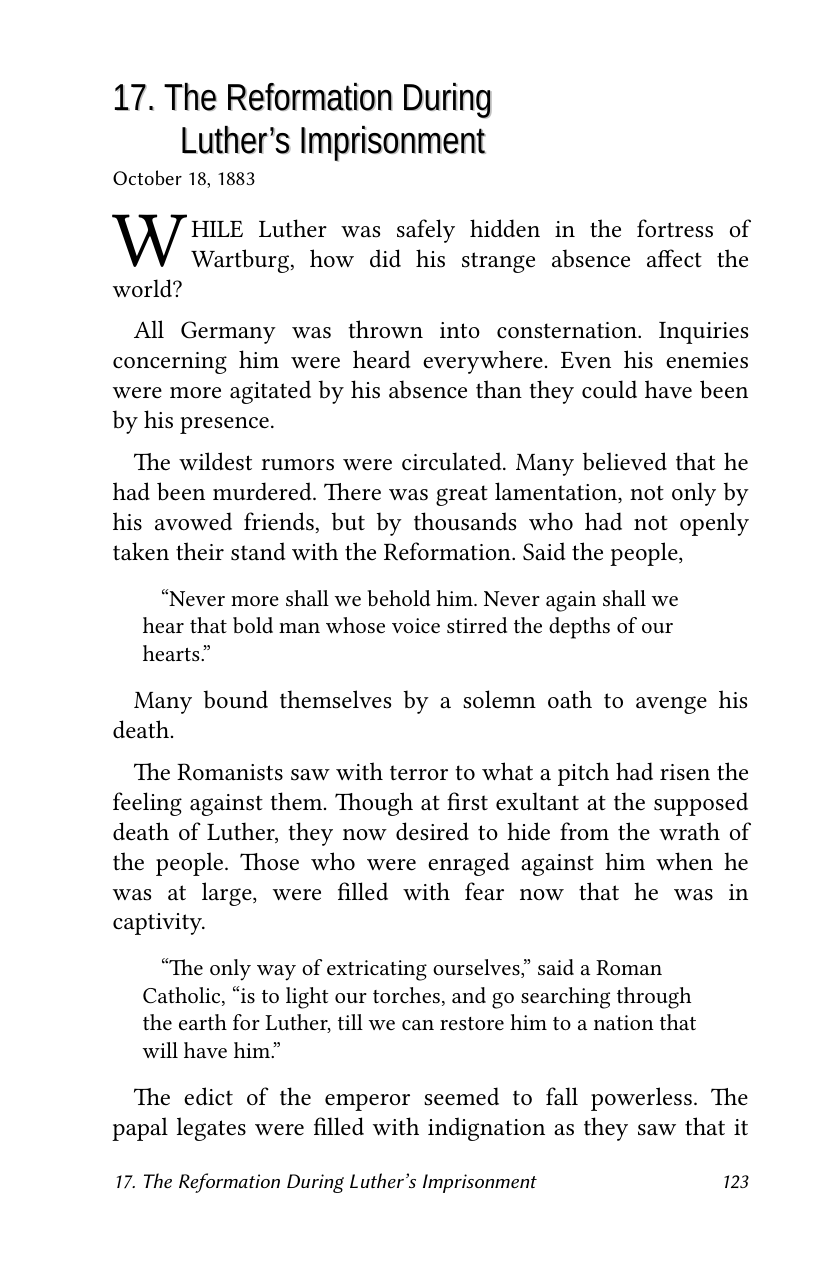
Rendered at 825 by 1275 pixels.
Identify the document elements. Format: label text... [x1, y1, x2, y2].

text All Germany was thrown into consternation. Inquiries concerning him were heard everywhere. Even his enemies were more agitated by his absence than they could have been by his presence. [112, 317, 750, 435]
text “The only way of extricating ourselves,” said a Roman Catholic, “is to light our torches, and go searching through the earth for Luther, till we can restore him to a nation that will have him.” [142, 955, 720, 1064]
text Many bound themselves by a solemn oath to avenge his death. [112, 686, 750, 744]
text “Never more shall we behold him. Never again shall we hear that bold man whose voice stirred the depths of our hearts.” [142, 586, 720, 667]
text October 18, 1883 [112, 167, 750, 191]
text The Romanists saw with terror to what a pitch had risen the feeling against them. Though at first exultant at the supposed death of Luther, they now desired to hide from the wrath of the people. Those who were enraged against him when he was at large, were filled with fear now that he was in captivity. [112, 758, 750, 936]
text The edict of the emperor seemed to fall powerless. The papal legates were filled with indignation as they saw that it [112, 1083, 750, 1141]
text The wildest rumors were circulated. Many believed that he had been murdered. There was great lamentation, not only by his avowed friends, but by thousands who had not openly taken their stand with the Reformation. Said the people, [112, 448, 750, 566]
text WHILE Luther was safely hidden in the fortress of Wartburg, how did his strange absence affect the world? [112, 215, 750, 303]
title The Reformation During Luther’s Imprisonment [112, 75, 750, 161]
